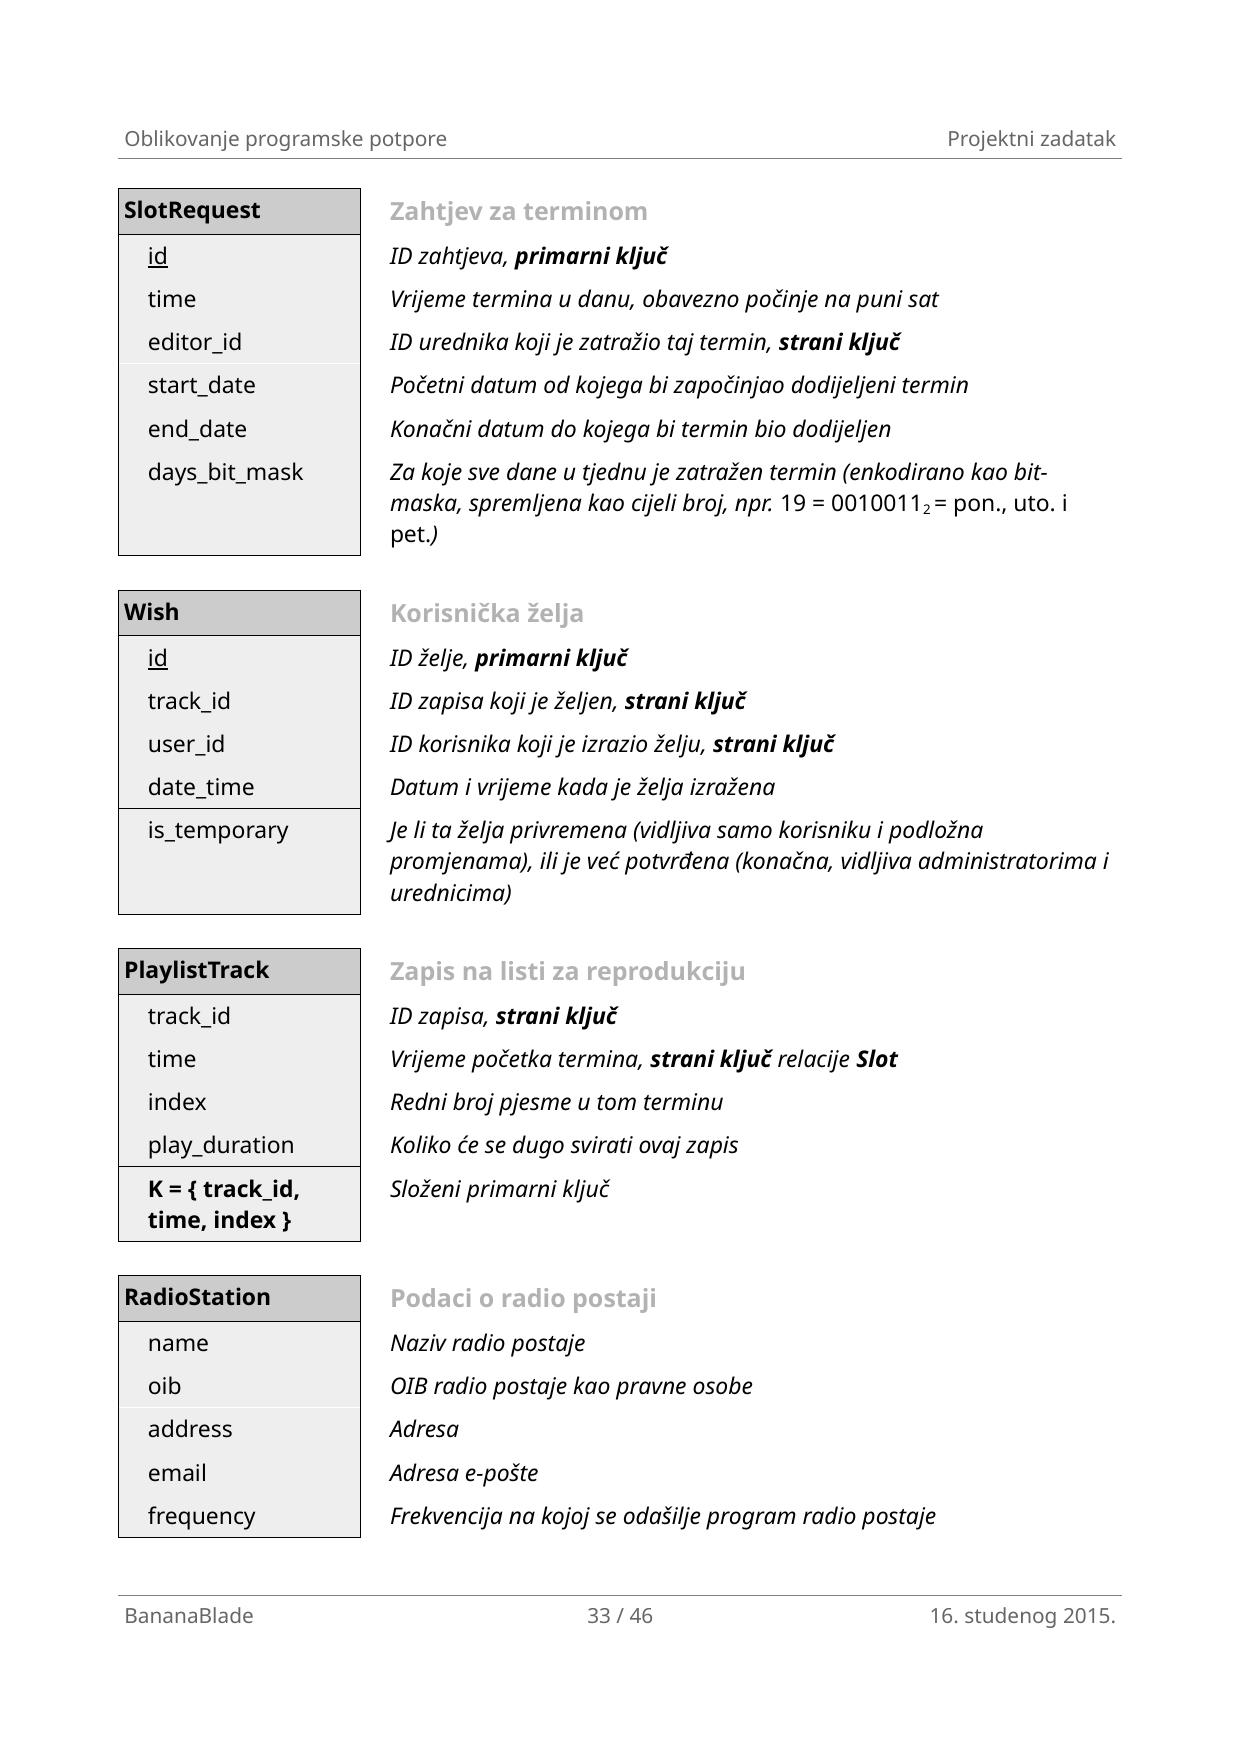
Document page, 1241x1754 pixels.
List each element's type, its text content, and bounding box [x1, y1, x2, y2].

table_cell Složeni primarni ključ [361, 1166, 1123, 1241]
table_cell ID zapisa koji je željen, strani ključ [361, 679, 1123, 722]
table_cell OIB radio postaje kao pravne osobe [361, 1364, 1123, 1407]
table_cell Vrijeme termina u danu, obavezno počinje na puni sat [361, 277, 1123, 320]
table_cell play_duration [119, 1123, 360, 1166]
table_cell ID korisnika koji je izrazio želju, strani ključ [361, 722, 1123, 765]
table_header PlaylistTrack [119, 949, 360, 994]
table_cell Je li ta želja privremena (vidljiva samo korisniku i podložna promjenama), ili je već potvrđena (konačna, vidljiva administratorima i urednicima) [361, 808, 1123, 914]
table_header Podaci o radio postaji [361, 1275, 1123, 1321]
table_header Zahtjev za terminom [361, 188, 1123, 234]
table_cell Za koje sve dane u tjednu je zatražen termin (enkodirano kao bit-maska, spremljena kao cijeli broj, npr. 19 = 00100112 = pon., uto. i pet.) [361, 450, 1123, 555]
table_cell address [119, 1408, 360, 1451]
table_cell ID zahtjeva, primarni ključ [361, 234, 1123, 277]
table_header Korisnička želja [361, 590, 1123, 635]
table_cell Redni broj pjesme u tom terminu [361, 1080, 1123, 1123]
table_cell K = { track_id, time, index } [119, 1167, 360, 1241]
table_cell Koliko će se dugo svirati ovaj zapis [361, 1123, 1123, 1166]
table_cell is_temporary [119, 809, 360, 914]
table_cell Vrijeme početka termina, strani ključ relacije Slot [361, 1037, 1123, 1080]
table_cell Konačni datum do kojega bi termin bio dodijeljen [361, 407, 1123, 450]
table_header Wish [119, 591, 360, 635]
table_cell time [119, 277, 360, 320]
table_cell name [119, 1322, 360, 1364]
table_cell track_id [119, 679, 360, 722]
table_cell end_date [119, 407, 360, 450]
table_cell Datum i vrijeme kada je želja izražena [361, 765, 1123, 808]
table_header Zapis na listi za reprodukciju [361, 948, 1123, 994]
table_cell track_id [119, 995, 360, 1037]
table_cell oib [119, 1364, 360, 1407]
table_cell email [119, 1451, 360, 1494]
table_header RadioStation [119, 1276, 360, 1321]
table_cell start_date [119, 364, 360, 407]
table_cell Adresa e-pošte [361, 1451, 1123, 1494]
table_cell Frekvencija na kojoj se odašilje program radio postaje [361, 1494, 1123, 1537]
table_cell Adresa [361, 1408, 1123, 1451]
table_cell id [119, 636, 360, 679]
table_header SlotRequest [119, 189, 360, 234]
table_cell ID želje, primarni ključ [361, 635, 1123, 679]
table_cell time [119, 1037, 360, 1080]
table_cell frequency [119, 1494, 360, 1537]
table_cell id [119, 235, 360, 277]
table_cell Naziv radio postaje [361, 1321, 1123, 1364]
table_cell days_bit_mask [119, 450, 360, 555]
table_cell ID zapisa, strani ključ [361, 994, 1123, 1037]
table_cell index [119, 1080, 360, 1123]
table_cell date_time [119, 765, 360, 808]
table_cell Početni datum od kojega bi započinjao dodijeljeni termin [361, 364, 1123, 407]
table_cell editor_id [119, 320, 360, 363]
table_cell user_id [119, 722, 360, 765]
table_cell ID urednika koji je zatražio taj termin, strani ključ [361, 320, 1123, 363]
